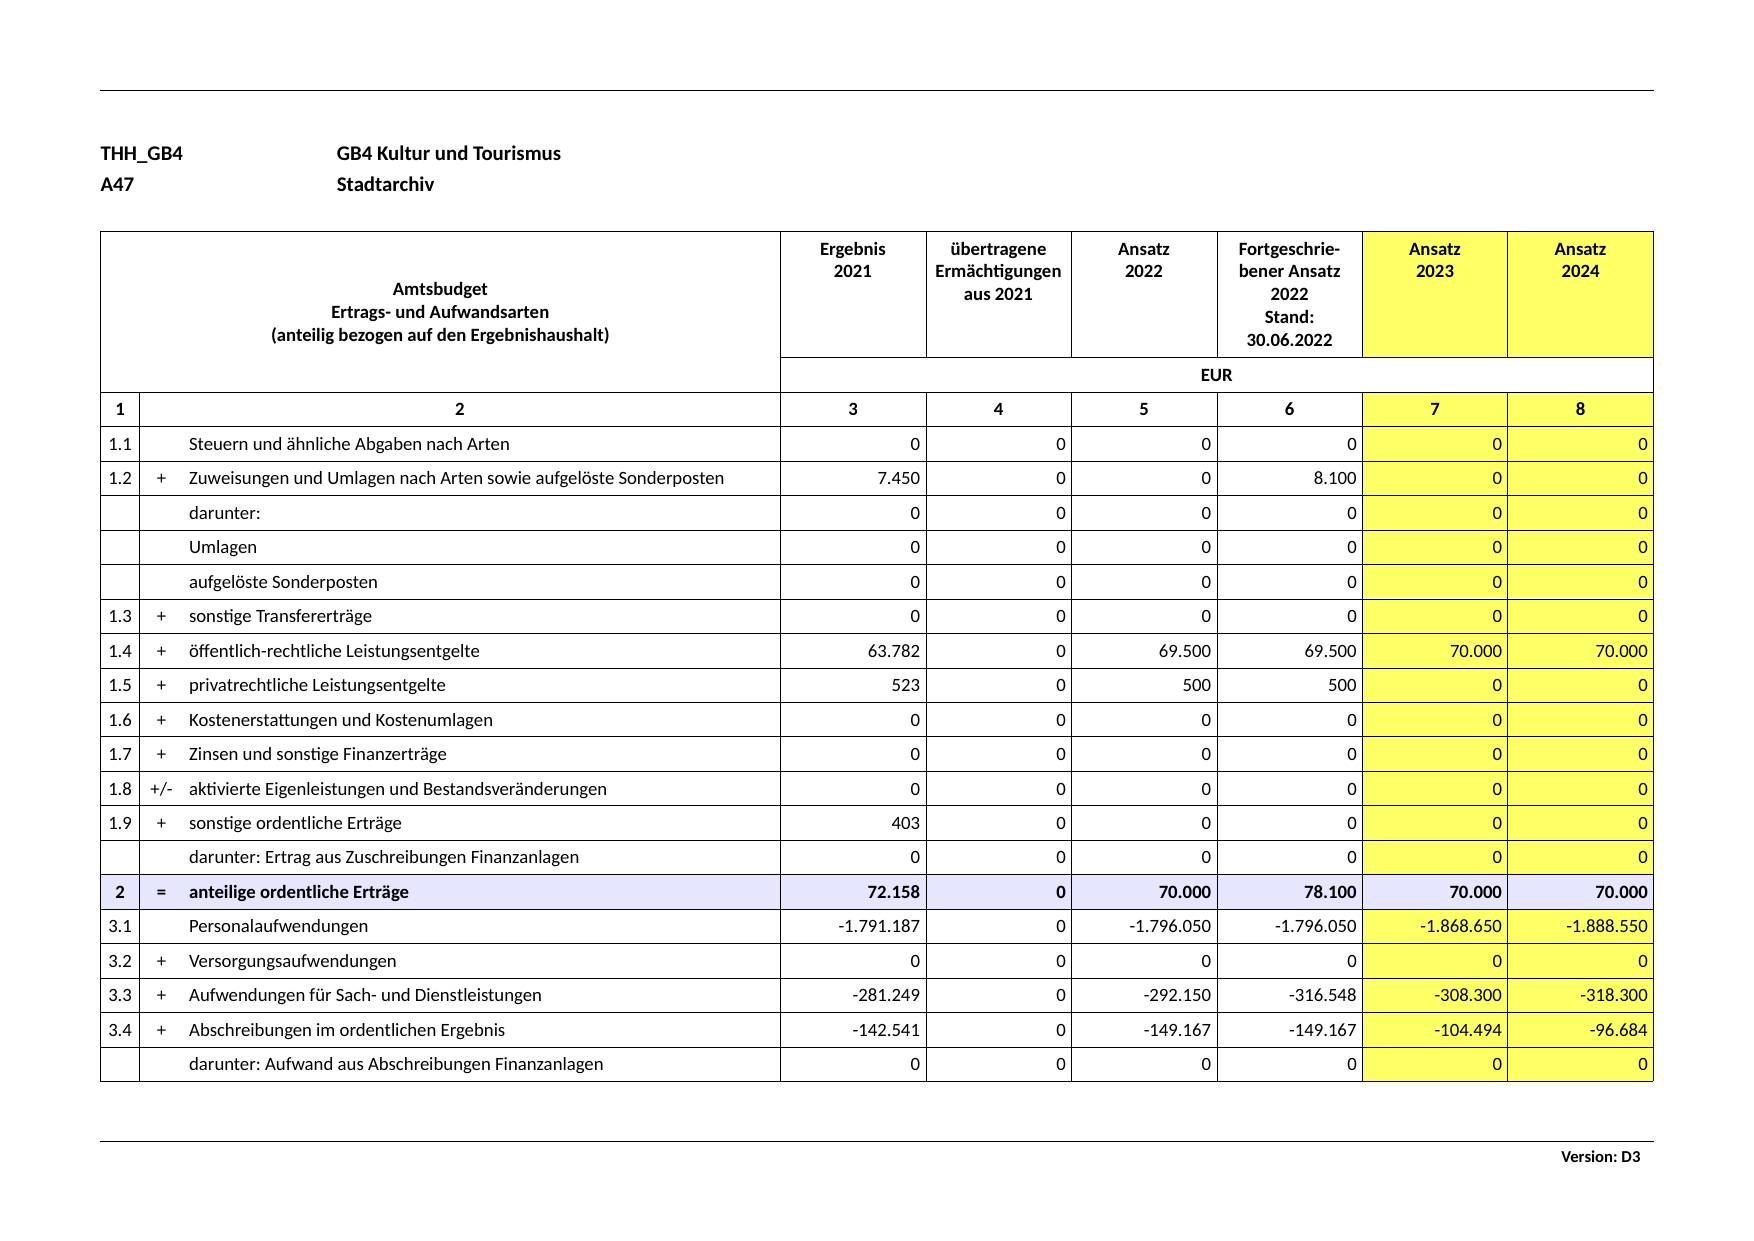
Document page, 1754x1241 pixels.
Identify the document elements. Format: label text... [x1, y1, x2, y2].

table_cell [101, 496, 139, 529]
table_cell 0 [927, 427, 1071, 461]
table_cell 0 [927, 979, 1071, 1012]
table_cell [101, 531, 139, 564]
table_cell 70.000 [1508, 634, 1653, 667]
table_cell + [140, 944, 183, 978]
table_cell 0 [1218, 703, 1362, 736]
table_cell 78.100 [1218, 875, 1362, 909]
table_cell 0 [1508, 496, 1653, 529]
table_cell 0 [1363, 496, 1507, 529]
table_cell + [140, 737, 183, 771]
table_cell 5 [1072, 393, 1217, 426]
table_cell 0 [927, 910, 1071, 943]
table_cell 0 [927, 875, 1071, 909]
table_cell 0 [1072, 496, 1217, 529]
table_cell -149.167 [1072, 1013, 1217, 1047]
table_header Ansatz 2023 [1363, 232, 1507, 357]
table_cell [140, 841, 183, 874]
table_cell 3.4 [101, 1013, 139, 1047]
table_cell anteilige ordentliche Erträge [183, 875, 780, 909]
table_cell 0 [1072, 565, 1217, 598]
table_cell 0 [927, 462, 1071, 495]
table_cell 1.9 [101, 806, 139, 840]
table_cell [140, 427, 183, 461]
table_cell 0 [1218, 841, 1362, 874]
table_cell 0 [1508, 1048, 1653, 1081]
table_cell aktivierte Eigenleistungen und Bestandsveränderungen [183, 772, 780, 805]
table_cell -1.868.650 [1363, 910, 1507, 943]
table_cell 0 [1072, 806, 1217, 840]
table_cell Aufwendungen für Sach- und Dienstleistungen [183, 979, 780, 1012]
table_cell 500 [1218, 669, 1362, 702]
table_cell 0 [1218, 772, 1362, 805]
table_cell 0 [1218, 427, 1362, 461]
table_cell 72.158 [781, 875, 926, 909]
table_cell 0 [1072, 1048, 1217, 1081]
table_cell 0 [781, 531, 926, 564]
table_cell 4 [927, 393, 1071, 426]
table_cell Kostenerstattungen und Kostenumlagen [183, 703, 780, 736]
table_cell Versorgungsaufwendungen [183, 944, 780, 978]
table_header übertragene Ermächtigungen aus 2021 [927, 232, 1071, 357]
table_cell 1 [101, 393, 139, 426]
table_cell 69.500 [1072, 634, 1217, 667]
table_cell 0 [1363, 1048, 1507, 1081]
table_cell Steuern und ähnliche Abgaben nach Arten [183, 427, 780, 461]
table_header Amtsbudget Ertrags- und Aufwandsarten (anteilig bezogen auf den Ergebnishaushalt) [101, 232, 780, 392]
table_cell 0 [781, 703, 926, 736]
table_cell 3.3 [101, 979, 139, 1012]
table_cell Umlagen [183, 531, 780, 564]
table_cell 0 [781, 1048, 926, 1081]
table_cell 0 [781, 772, 926, 805]
table_cell 0 [1508, 565, 1653, 598]
table_cell 2 [101, 875, 139, 909]
table_cell + [140, 600, 183, 633]
table_cell [101, 841, 139, 874]
table_cell -1.791.187 [781, 910, 926, 943]
table_cell 0 [781, 427, 926, 461]
table_cell 0 [1072, 772, 1217, 805]
table_cell 0 [927, 841, 1071, 874]
table_cell 0 [1218, 806, 1362, 840]
table_cell 0 [1363, 772, 1507, 805]
table_cell 1.7 [101, 737, 139, 771]
table_cell -281.249 [781, 979, 926, 1012]
table_cell + [140, 703, 183, 736]
table_cell + [140, 462, 183, 495]
table_cell + [140, 979, 183, 1012]
table_cell 0 [1072, 703, 1217, 736]
table_cell 0 [927, 772, 1071, 805]
table_cell darunter: Aufwand aus Abschreibungen Finanzanlagen [183, 1048, 780, 1081]
table_cell 0 [1508, 600, 1653, 633]
table_cell -318.300 [1508, 979, 1653, 1012]
table_cell -316.548 [1218, 979, 1362, 1012]
table_cell 70.000 [1363, 634, 1507, 667]
table_cell öffentlich-rechtliche Leistungsentgelte [183, 634, 780, 667]
table_cell 0 [1072, 427, 1217, 461]
table_cell 0 [1508, 462, 1653, 495]
table_cell 0 [1363, 462, 1507, 495]
table_cell 7.450 [781, 462, 926, 495]
table_cell 1.4 [101, 634, 139, 667]
table_cell [140, 496, 183, 529]
table_cell 0 [1363, 703, 1507, 736]
table_cell 0 [1072, 462, 1217, 495]
table_cell 3.1 [101, 910, 139, 943]
table_cell -104.494 [1363, 1013, 1507, 1047]
table_cell [140, 531, 183, 564]
table_cell 0 [781, 600, 926, 633]
table_cell + [140, 806, 183, 840]
table_cell 0 [1072, 737, 1217, 771]
table_cell 0 [1363, 427, 1507, 461]
table_cell 0 [1363, 944, 1507, 978]
table_header Fortgeschrie-bener Ansatz 2022 Stand: 30.06.2022 [1218, 232, 1362, 357]
table_cell -142.541 [781, 1013, 926, 1047]
table_cell Zinsen und sonstige Finanzerträge [183, 737, 780, 771]
table_cell Abschreibungen im ordentlichen Ergebnis [183, 1013, 780, 1047]
table_cell 0 [1072, 600, 1217, 633]
table_header Ergebnis 2021 [781, 232, 926, 357]
table_cell EUR [781, 358, 1653, 392]
table_cell 0 [781, 496, 926, 529]
table_cell 0 [927, 634, 1071, 667]
text THH_GB4 GB4 Kultur und Tourismus [100, 140, 1653, 166]
table_cell 0 [1072, 841, 1217, 874]
text A47 Stadtarchiv [100, 172, 1653, 197]
table_cell 0 [927, 669, 1071, 702]
table_cell 70.000 [1072, 875, 1217, 909]
table_cell 0 [781, 944, 926, 978]
table_cell 0 [927, 737, 1071, 771]
table_cell [101, 565, 139, 598]
table_cell 0 [927, 565, 1071, 598]
table_cell 1.1 [101, 427, 139, 461]
table_cell -1.796.050 [1072, 910, 1217, 943]
table_cell 0 [1363, 600, 1507, 633]
table_cell 8.100 [1218, 462, 1362, 495]
table_cell 8 [1508, 393, 1653, 426]
table_cell 500 [1072, 669, 1217, 702]
table_cell [140, 1048, 183, 1081]
table_cell 0 [1218, 531, 1362, 564]
table_cell 0 [1218, 737, 1362, 771]
table_cell 0 [1218, 600, 1362, 633]
table_cell 1.5 [101, 669, 139, 702]
table_cell 0 [1363, 841, 1507, 874]
table_cell [101, 1048, 139, 1081]
table_cell 0 [1218, 1048, 1362, 1081]
table_cell 0 [927, 496, 1071, 529]
table_cell + [140, 634, 183, 667]
table_cell 69.500 [1218, 634, 1362, 667]
table_cell 0 [1363, 806, 1507, 840]
table_cell = [140, 875, 183, 909]
table_cell -292.150 [1072, 979, 1217, 1012]
table_cell privatrechtliche Leistungsentgelte [183, 669, 780, 702]
table_header Ansatz 2024 [1508, 232, 1653, 357]
table_cell 63.782 [781, 634, 926, 667]
table_cell 0 [1363, 565, 1507, 598]
table_cell 6 [1218, 393, 1362, 426]
table_cell 0 [927, 1048, 1071, 1081]
table_cell darunter: Ertrag aus Zuschreibungen Finanzanlagen [183, 841, 780, 874]
table_cell 0 [781, 841, 926, 874]
table_cell 70.000 [1363, 875, 1507, 909]
table_cell [140, 565, 183, 598]
table_cell 0 [1218, 944, 1362, 978]
table_cell Personalaufwendungen [183, 910, 780, 943]
table_cell -1.796.050 [1218, 910, 1362, 943]
table_cell 0 [1508, 669, 1653, 702]
table_cell Zuweisungen und Umlagen nach Arten sowie aufgelöste Sonderposten [183, 462, 780, 495]
table_cell 0 [927, 944, 1071, 978]
table_cell -96.684 [1508, 1013, 1653, 1047]
table_cell 0 [1363, 737, 1507, 771]
table_cell darunter: [183, 496, 780, 529]
table_cell 1.6 [101, 703, 139, 736]
table_cell 3.2 [101, 944, 139, 978]
table_cell 0 [781, 565, 926, 598]
table_cell + [140, 1013, 183, 1047]
table_cell sonstige Transfererträge [183, 600, 780, 633]
table_cell 0 [1508, 737, 1653, 771]
table_cell 1.8 [101, 772, 139, 805]
table_cell 1.2 [101, 462, 139, 495]
table_cell 7 [1363, 393, 1507, 426]
table_cell 0 [1508, 841, 1653, 874]
table_cell 0 [1508, 772, 1653, 805]
table_cell 0 [1218, 496, 1362, 529]
table_cell aufgelöste Sonderposten [183, 565, 780, 598]
table_cell 0 [1363, 669, 1507, 702]
table_cell 0 [927, 1013, 1071, 1047]
table_cell + [140, 669, 183, 702]
table_cell 0 [1508, 806, 1653, 840]
table_cell 0 [927, 531, 1071, 564]
table_cell +/- [140, 772, 183, 805]
table_cell 0 [1072, 531, 1217, 564]
table_cell 0 [1508, 427, 1653, 461]
table_cell 523 [781, 669, 926, 702]
table_cell 1.3 [101, 600, 139, 633]
table_cell 0 [1508, 944, 1653, 978]
table_cell 403 [781, 806, 926, 840]
table_cell 3 [781, 393, 926, 426]
table_cell 0 [927, 600, 1071, 633]
table_cell -149.167 [1218, 1013, 1362, 1047]
table_cell sonstige ordentliche Erträge [183, 806, 780, 840]
table_cell 0 [1218, 565, 1362, 598]
table_cell [140, 910, 183, 943]
table_cell 0 [1363, 531, 1507, 564]
table_cell 2 [140, 393, 780, 426]
table_cell 0 [1508, 531, 1653, 564]
table_cell -1.888.550 [1508, 910, 1653, 943]
table_cell 0 [1072, 944, 1217, 978]
table_cell 0 [927, 703, 1071, 736]
table_cell 0 [1508, 703, 1653, 736]
table_cell 0 [927, 806, 1071, 840]
table_cell 0 [781, 737, 926, 771]
table_cell -308.300 [1363, 979, 1507, 1012]
table_header Ansatz 2022 [1072, 232, 1217, 357]
table_cell 70.000 [1508, 875, 1653, 909]
